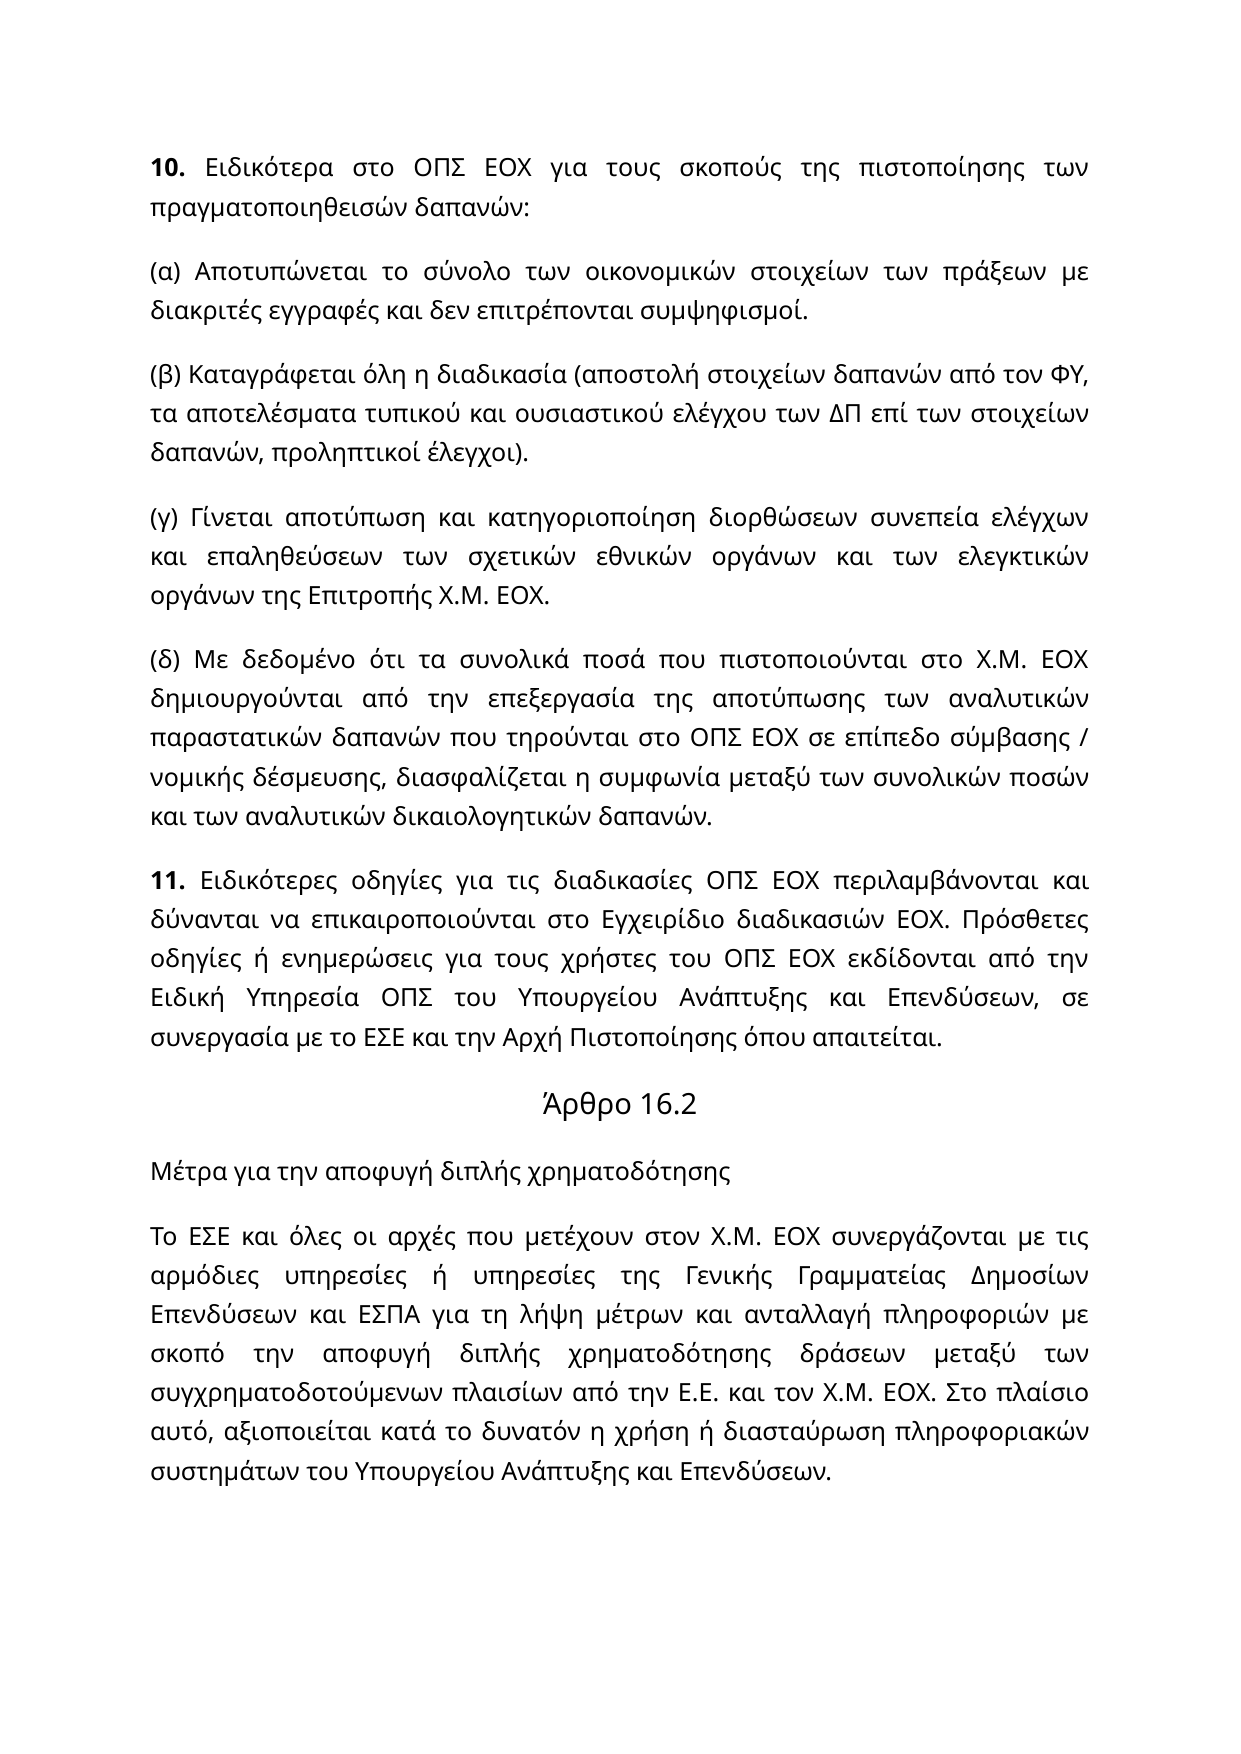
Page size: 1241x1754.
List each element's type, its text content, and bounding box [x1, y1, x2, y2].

text 11. Ειδικότερες οδηγίες για τις διαδικασίες ΟΠΣ ΕΟΧ περιλαμβάνονται και δύνανται να επικαιροποιούνται στο Εγχειρίδιο διαδικασιών ΕΟΧ. Πρόσθετες οδηγίες ή ενημερώσεις για τους χρήστες του ΟΠΣ ΕΟΧ εκδίδονται από την Ειδική Υπηρεσία ΟΠΣ του Υπουργείου Ανάπτυξης και Επενδύσεων, σε συνεργασία με το ΕΣΕ και την Αρχή Πιστοποίησης όπου απαιτείται. [150, 862, 1090, 1053]
text (δ) Με δεδομένο ότι τα συνολικά ποσά που πιστοποιούνται στο Χ.Μ. ΕΟΧ δημιουργούνται από την επεξεργασία της αποτύπωσης των αναλυτικών παραστατικών δαπανών που τηρούνται στο ΟΠΣ ΕΟΧ σε επίπεδο σύμβασης / νομικής δέσμευσης, διασφαλίζεται η συμφωνία μεταξύ των συνολικών ποσών και των αναλυτικών δικαιολογητικών δαπανών. [150, 642, 1090, 832]
subtitle Άρθρο 16.2 [150, 1083, 1090, 1123]
text (α) Αποτυπώνεται το σύνολο των οικονομικών στοιχείων των πράξεων με διακριτές εγγραφές και δεν επιτρέπονται συμψηφισμοί. [150, 253, 1090, 327]
text 10. Ειδικότερα στο ΟΠΣ ΕΟΧ για τους σκοπούς της πιστοποίησης των πραγματοποιηθεισών δαπανών: [150, 150, 1090, 223]
text (β) Καταγράφεται όλη η διαδικασία (αποστολή στοιχείων δαπανών από τον ΦΥ, τα αποτελέσματα τυπικού και ουσιαστικού ελέγχου των ΔΠ επί των στοιχείων δαπανών, προληπτικοί έλεγχοι). [150, 357, 1090, 469]
text (γ) Γίνεται αποτύπωση και κατηγοριοποίηση διορθώσεων συνεπεία ελέγχων και επαληθεύσεων των σχετικών εθνικών οργάνων και των ελεγκτικών οργάνων της Επιτροπής Χ.Μ. ΕΟΧ. [150, 499, 1090, 612]
text Μέτρα για την αποφυγή διπλής χρηματοδότησης [150, 1154, 1090, 1188]
text Το ΕΣΕ και όλες οι αρχές που μετέχουν στον Χ.Μ. ΕΟΧ συνεργάζονται με τις αρμόδιες υπηρεσίες ή υπηρεσίες της Γενικής Γραμματείας Δημοσίων Επενδύσεων και ΕΣΠΑ για τη λήψη μέτρων και ανταλλαγή πληροφοριών με σκοπό την αποφυγή διπλής χρηματοδότησης δράσεων μεταξύ των συγχρηματοδοτούμενων πλαισίων από την Ε.Ε. και τον Χ.Μ. ΕΟΧ. Στο πλαίσιο αυτό, αξιοποιείται κατά το δυνατόν η χρήση ή διασταύρωση πληροφοριακών συστημάτων του Υπουργείου Ανάπτυξης και Επενδύσεων. [150, 1218, 1090, 1487]
